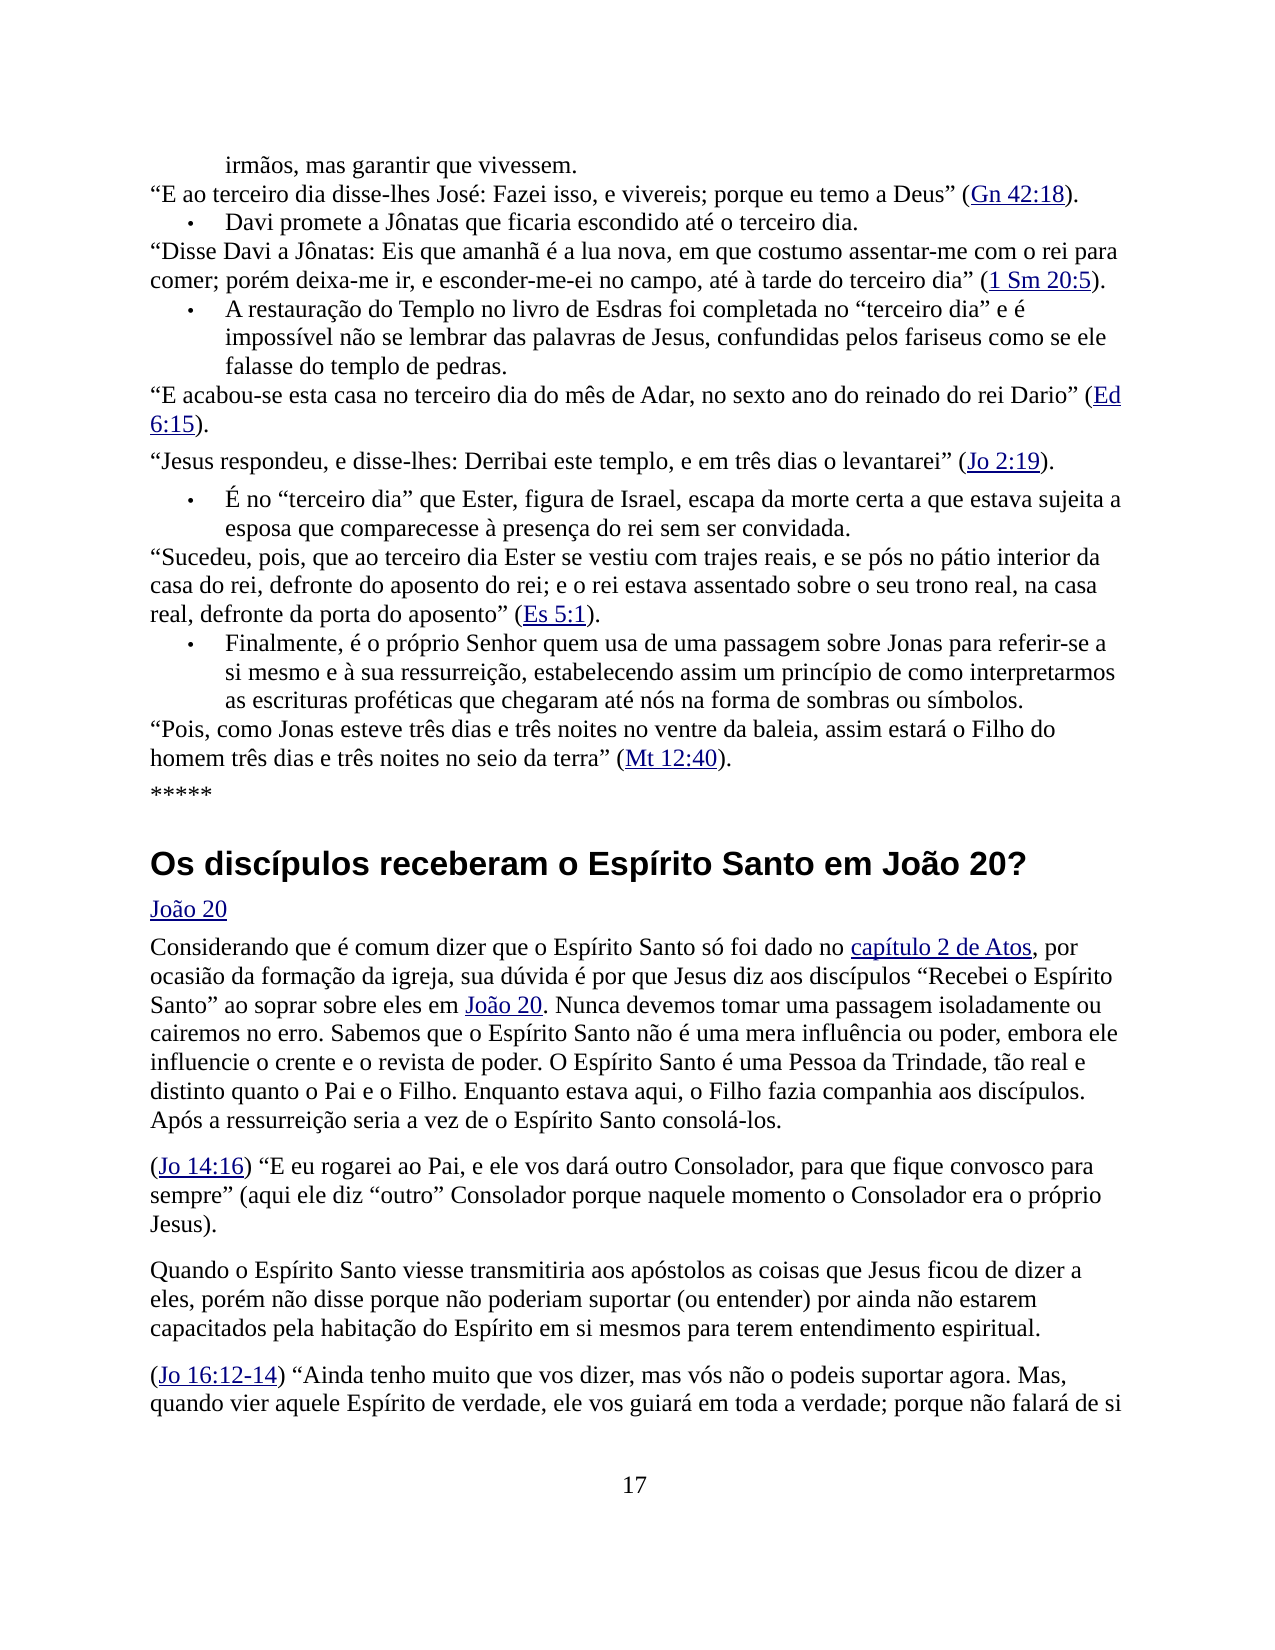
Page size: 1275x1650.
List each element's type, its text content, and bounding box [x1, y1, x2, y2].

text (Jo 16:12-14) “Ainda tenho muito que vos dizer, mas vós não o podeis suportar agora. Mas, quando vier aquele Espírito de verdade, ele vos guiará em toda a verdade; porque não falará de si [150, 1360, 1125, 1417]
text (Jo 14:16) “E eu rogarei ao Pai, e ele vos dará outro Consolador, para que fique convosco para sempre” (aqui ele diz “outro” Consolador porque naquele momento o Consolador era o próprio Jesus). [150, 1151, 1125, 1238]
list A restauração do Templo no livro de Esdras foi completada no “terceiro dia” e é impossível não se lembrar das palavras de Jesus, confundidas pelos fariseus como se ele falasse do templo de pedras. [187, 294, 1125, 380]
subtitle Os discípulos receberam o Espírito Santo em João 20? [150, 843, 1125, 882]
text ***** [150, 781, 1125, 809]
text “Disse Davi a Jônatas: Eis que amanhã é a lua nova, em que costumo assentar-me com o rei para comer; porém deixa-me ir, e esconder-me-ei no campo, até à tarde do terceiro dia” (1 Sm 20:5). [150, 236, 1125, 294]
text “E acabou-se esta casa no terceiro dia do mês de Adar, no sexto ano do reinado do rei Dario” (Ed 6:15). [150, 380, 1125, 437]
list Finalmente, é o próprio Senhor quem usa de uma passagem sobre Jonas para referir-se a si mesmo e à sua ressurreição, estabelecendo assim um princípio de como interpretarmos as escrituras proféticas que chegaram até nós na forma de sombras ou símbolos. [187, 628, 1125, 714]
text Quando o Espírito Santo viesse transmitiria aos apóstolos as coisas que Jesus ficou de dizer a eles, porém não disse porque não poderiam suportar (ou entender) por ainda não estarem capacitados pela habitação do Espírito em si mesmos para terem entendimento espiritual. [150, 1256, 1125, 1342]
list É no “terceiro dia” que Ester, figura de Israel, escapa da morte certa a que estava sujeita a esposa que comparecesse à presença do rei sem ser convidada. [187, 484, 1125, 542]
text Considerando que é comum dizer que o Espírito Santo só foi dado no capítulo 2 de Atos, por ocasião da formação da igreja, sua dúvida é por que Jesus diz aos discípulos “Recebei o Espírito Santo” ao soprar sobre eles em João 20. Nunca devemos tomar uma passagem isoladamente ou cairemos no erro. Sabemos que o Espírito Santo não é uma mera influência ou poder, embora ele influencie o crente e o revista de poder. O Espírito Santo é uma Pessoa da Trindade, tão real e distinto quanto o Pai e o Filho. Enquanto estava aqui, o Filho fazia companhia aos discípulos. Após a ressurreição seria a vez de o Espírito Santo consolá-los. [150, 932, 1125, 1133]
text “Pois, como Jonas esteve três dias e três noites no ventre da baleia, assim estará o Filho do homem três dias e três noites no seio da terra” (Mt 12:40). [150, 714, 1125, 772]
text “E ao terceiro dia disse-lhes José: Fazei isso, e vivereis; porque eu temo a Deus” (Gn 42:18). [150, 179, 1125, 207]
list irmãos, mas garantir que vivessem. [187, 150, 1125, 179]
text “Jesus respondeu, e disse-lhes: Derribai este templo, e em três dias o levantarei” (Jo 2:19). [150, 446, 1125, 475]
text “Sucedeu, pois, que ao terceiro dia Ester se vestiu com trajes reais, e se pós no pátio interior da casa do rei, defronte do aposento do rei; e o rei estava assentado sobre o seu trono real, na casa real, defronte da porta do aposento” (Es 5:1). [150, 542, 1125, 628]
list Davi promete a Jônatas que ficaria escondido até o terceiro dia. [187, 207, 1125, 236]
text João 20 [150, 894, 1125, 923]
